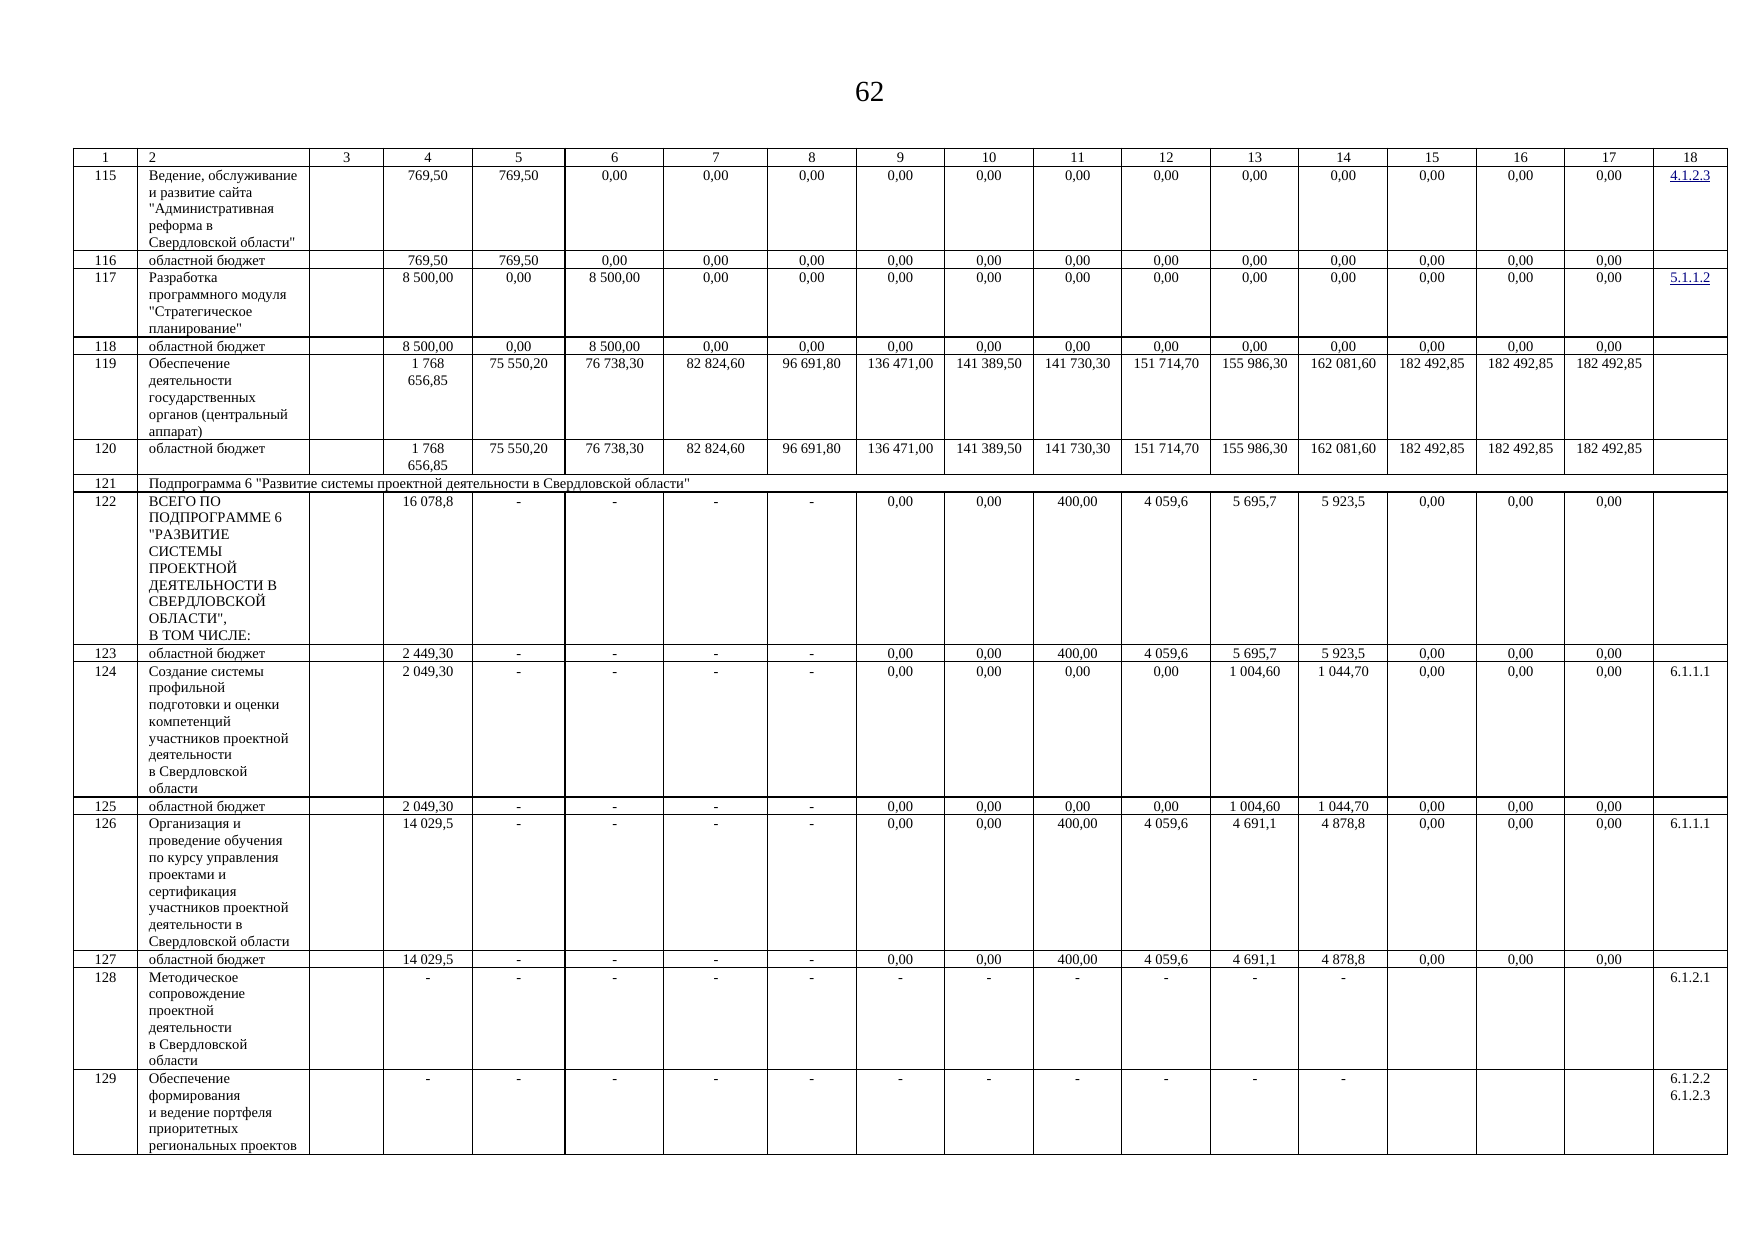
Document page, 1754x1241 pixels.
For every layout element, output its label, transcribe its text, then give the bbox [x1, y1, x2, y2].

table_cell [310, 645, 383, 661]
table_cell 4 691,1 [1211, 951, 1298, 967]
table_cell 0,00 [1122, 269, 1210, 336]
table_header 16 [1477, 149, 1564, 166]
table_cell 162 081,60 [1299, 355, 1387, 439]
table_cell - [473, 493, 564, 643]
table_cell 123 [74, 645, 137, 661]
table_cell - [473, 798, 564, 814]
table_cell 0,00 [857, 645, 944, 661]
table_cell 0,00 [1034, 798, 1121, 814]
table_cell 1 004,60 [1211, 662, 1298, 796]
table_cell 0,00 [1477, 251, 1564, 268]
table_cell 0,00 [1388, 815, 1476, 949]
table_cell 4 059,6 [1122, 645, 1210, 661]
table_cell 8 500,00 [384, 269, 472, 336]
table_cell 0,00 [1565, 251, 1653, 268]
table_cell - [664, 951, 767, 967]
table_cell - [1122, 968, 1210, 1069]
table_header 17 [1565, 149, 1653, 166]
table_cell 0,00 [1565, 662, 1653, 796]
table_cell - [566, 968, 663, 1069]
table_cell Методическое сопровождение проектной деятельности в Свердловской области [138, 968, 309, 1069]
table_cell 0,00 [1122, 167, 1210, 250]
table_cell 0,00 [945, 338, 1033, 354]
table_cell 0,00 [1477, 662, 1564, 796]
table_cell 129 [74, 1070, 137, 1154]
table_cell [1654, 251, 1727, 268]
table_cell 0,00 [945, 269, 1033, 336]
table_cell 0,00 [664, 338, 767, 354]
table_cell - [1299, 968, 1387, 1069]
table_cell [1654, 951, 1727, 967]
table_header 5 [473, 149, 564, 166]
table_cell - [768, 968, 856, 1069]
table_cell 0,00 [1034, 269, 1121, 336]
table_cell 1 004,60 [1211, 798, 1298, 814]
table_cell - [1034, 1070, 1121, 1154]
table_cell 0,00 [1211, 338, 1298, 354]
table_cell - [664, 645, 767, 661]
table_cell 14 029,5 [384, 815, 472, 949]
table_cell 400,00 [1034, 951, 1121, 967]
table_cell 0,00 [945, 951, 1033, 967]
table_cell [1654, 798, 1727, 814]
table_cell 0,00 [768, 269, 856, 336]
table_cell [310, 440, 383, 474]
table_cell областной бюджет [138, 951, 309, 967]
table_header 11 [1034, 149, 1121, 166]
table_cell [1654, 440, 1727, 474]
table_cell Обеспечение деятельности государственных органов (центральный аппарат) [138, 355, 309, 439]
table_cell 0,00 [566, 167, 663, 250]
table_cell - [945, 1070, 1033, 1154]
table_cell 0,00 [1477, 645, 1564, 661]
table_cell 96 691,80 [768, 355, 856, 439]
table_cell 0,00 [1034, 251, 1121, 268]
table_cell Создание системы профильной подготовки и оценки компетенций участников проектной деятельности в Свердловской области [138, 662, 309, 796]
table_cell 162 081,60 [1299, 440, 1387, 474]
table_cell 0,00 [473, 338, 564, 354]
table_cell 8 500,00 [384, 338, 472, 354]
table_cell 127 [74, 951, 137, 967]
table_cell 0,00 [945, 798, 1033, 814]
table_cell [1388, 1070, 1476, 1154]
table_cell [310, 798, 383, 814]
table_cell 141 730,30 [1034, 440, 1121, 474]
table_cell - [384, 1070, 472, 1154]
table_cell 0,00 [768, 251, 856, 268]
table_cell 16 078,8 [384, 493, 472, 643]
table_cell - [664, 493, 767, 643]
table_cell 2 449,30 [384, 645, 472, 661]
table_cell - [664, 1070, 767, 1154]
table_cell 0,00 [1477, 338, 1564, 354]
table_cell - [566, 798, 663, 814]
table_cell 75 550,20 [473, 440, 564, 474]
table_cell - [768, 951, 856, 967]
table_cell - [768, 1070, 856, 1154]
table_cell 0,00 [1388, 269, 1476, 336]
table_cell 0,00 [857, 493, 944, 643]
table_cell 769,50 [473, 167, 564, 250]
table_cell Ведение, обслуживание и развитие сайта "Административная реформа в Свердловской области" [138, 167, 309, 250]
table_cell 0,00 [1388, 645, 1476, 661]
table_cell 0,00 [1388, 662, 1476, 796]
table_cell 0,00 [1565, 167, 1653, 250]
table_cell 769,50 [384, 167, 472, 250]
table_cell 0,00 [857, 798, 944, 814]
table_header 9 [857, 149, 944, 166]
table_cell 0,00 [1477, 951, 1564, 967]
table_cell 5.1.1.2 [1654, 269, 1727, 336]
table_cell 136 471,00 [857, 440, 944, 474]
table_cell [1654, 493, 1727, 643]
table_cell 4 878,8 [1299, 815, 1387, 949]
table_cell 0,00 [1211, 269, 1298, 336]
table_cell 0,00 [1034, 662, 1121, 796]
table_cell 0,00 [1565, 798, 1653, 814]
table_cell 4 059,6 [1122, 951, 1210, 967]
table_cell 769,50 [384, 251, 472, 268]
table_cell 0,00 [1477, 493, 1564, 643]
table_cell 155 986,30 [1211, 440, 1298, 474]
table_cell 136 471,00 [857, 355, 944, 439]
table_cell 182 492,85 [1388, 355, 1476, 439]
table_cell [310, 951, 383, 967]
table_cell - [1034, 968, 1121, 1069]
table_cell 82 824,60 [664, 440, 767, 474]
table_cell - [664, 798, 767, 814]
table_cell - [473, 815, 564, 949]
table_cell 0,00 [945, 645, 1033, 661]
table_cell 121 [74, 475, 137, 491]
table_cell 116 [74, 251, 137, 268]
table_cell Подпрограмма 6 "Развитие системы проектной деятельности в Свердловской области" [138, 475, 1727, 491]
table_cell - [566, 815, 663, 949]
table_cell областной бюджет [138, 251, 309, 268]
table_cell 400,00 [1034, 493, 1121, 643]
table_cell 120 [74, 440, 137, 474]
table_cell 0,00 [857, 269, 944, 336]
table_cell [1565, 968, 1653, 1069]
table_cell - [473, 968, 564, 1069]
table_cell 0,00 [1299, 251, 1387, 268]
table_cell 6.1.2.1 [1654, 968, 1727, 1069]
table_cell 14 029,5 [384, 951, 472, 967]
table_cell 0,00 [664, 251, 767, 268]
table_cell 0,00 [1211, 167, 1298, 250]
table_cell 0,00 [768, 338, 856, 354]
table_cell 115 [74, 167, 137, 250]
table_cell [1654, 338, 1727, 354]
table_cell 126 [74, 815, 137, 949]
table_header 8 [768, 149, 856, 166]
table_cell 0,00 [1565, 815, 1653, 949]
table_cell [310, 338, 383, 354]
table_cell 6.1.1.1 [1654, 815, 1727, 949]
table_cell [1477, 1070, 1564, 1154]
table_cell 0,00 [857, 338, 944, 354]
table_cell 0,00 [1122, 251, 1210, 268]
table_cell - [473, 645, 564, 661]
table_cell 6.1.1.1 [1654, 662, 1727, 796]
table_cell 141 389,50 [945, 440, 1033, 474]
table_cell 0,00 [1388, 167, 1476, 250]
table_cell 0,00 [857, 251, 944, 268]
table_cell - [566, 951, 663, 967]
table_cell 0,00 [1299, 167, 1387, 250]
table_cell 400,00 [1034, 645, 1121, 661]
table_cell - [473, 662, 564, 796]
table_cell 0,00 [1565, 493, 1653, 643]
table_cell - [857, 1070, 944, 1154]
table_cell [310, 815, 383, 949]
table_header 4 [384, 149, 472, 166]
table_cell 0,00 [945, 167, 1033, 250]
table_cell 0,00 [945, 493, 1033, 643]
table_cell 122 [74, 493, 137, 643]
table_cell 96 691,80 [768, 440, 856, 474]
table_cell 0,00 [1565, 951, 1653, 967]
table_cell 182 492,85 [1477, 355, 1564, 439]
table_cell Разработка программного модуля "Стратегическое планирование" [138, 269, 309, 336]
table_cell [310, 269, 383, 336]
table_cell - [566, 662, 663, 796]
table_header 14 [1299, 149, 1387, 166]
table_cell 1 768 656,85 [384, 440, 472, 474]
table_cell областной бюджет [138, 645, 309, 661]
table_cell 5 923,5 [1299, 493, 1387, 643]
table_cell 0,00 [857, 662, 944, 796]
table_cell 0,00 [1034, 167, 1121, 250]
table_cell - [384, 968, 472, 1069]
table_cell 0,00 [473, 269, 564, 336]
table_cell 0,00 [1565, 338, 1653, 354]
table_cell - [768, 662, 856, 796]
table_header 13 [1211, 149, 1298, 166]
table_cell 151 714,70 [1122, 355, 1210, 439]
table_cell - [768, 645, 856, 661]
table_cell 0,00 [1122, 338, 1210, 354]
table_cell 5 695,7 [1211, 493, 1298, 643]
table_cell 0,00 [1388, 951, 1476, 967]
table_cell 0,00 [664, 269, 767, 336]
table_cell - [473, 1070, 564, 1154]
table_cell - [945, 968, 1033, 1069]
table_cell 0,00 [1299, 338, 1387, 354]
table_cell 0,00 [1565, 269, 1653, 336]
table_cell 0,00 [857, 951, 944, 967]
table_cell 769,50 [473, 251, 564, 268]
table_cell 0,00 [1565, 645, 1653, 661]
table_cell [1654, 355, 1727, 439]
table_cell 182 492,85 [1565, 355, 1653, 439]
table_cell 0,00 [1477, 815, 1564, 949]
table_header 10 [945, 149, 1033, 166]
table_cell 0,00 [945, 662, 1033, 796]
table_cell 128 [74, 968, 137, 1069]
table_cell 75 550,20 [473, 355, 564, 439]
table_cell 141 730,30 [1034, 355, 1121, 439]
table_cell 0,00 [1034, 338, 1121, 354]
table_header 2 [138, 149, 309, 166]
table_cell областной бюджет [138, 798, 309, 814]
table_cell 8 500,00 [566, 338, 663, 354]
table_cell [310, 167, 383, 250]
table_cell 182 492,85 [1388, 440, 1476, 474]
table_cell 0,00 [664, 167, 767, 250]
table_cell [310, 493, 383, 643]
table_cell 0,00 [1388, 338, 1476, 354]
table_header 12 [1122, 149, 1210, 166]
table_cell 141 389,50 [945, 355, 1033, 439]
table_cell 0,00 [945, 815, 1033, 949]
table_cell 5 695,7 [1211, 645, 1298, 661]
table_cell 0,00 [1388, 798, 1476, 814]
table_cell 6.1.2.2 6.1.2.3 [1654, 1070, 1727, 1154]
table_header 3 [310, 149, 383, 166]
table_cell Обеспечение формирования и ведение портфеля приоритетных региональных проектов [138, 1070, 309, 1154]
table_cell 124 [74, 662, 137, 796]
table_cell 118 [74, 338, 137, 354]
table_header 18 [1654, 149, 1727, 166]
table_cell 4 691,1 [1211, 815, 1298, 949]
table_cell - [566, 645, 663, 661]
table_cell 0,00 [945, 251, 1033, 268]
table_cell - [768, 815, 856, 949]
table_cell - [664, 815, 767, 949]
table_cell 0,00 [1211, 251, 1298, 268]
table_cell - [473, 951, 564, 967]
table_cell 0,00 [1122, 798, 1210, 814]
table_cell Организация и проведение обучения по курсу управления проектами и сертификация участников проектной деятельности в Свердловской области [138, 815, 309, 949]
table_cell - [1122, 1070, 1210, 1154]
table_cell - [768, 493, 856, 643]
table_cell 1 768 656,85 [384, 355, 472, 439]
table_cell 4 059,6 [1122, 493, 1210, 643]
table_cell [1565, 1070, 1653, 1154]
table_cell 8 500,00 [566, 269, 663, 336]
table_cell 0,00 [1388, 493, 1476, 643]
table_header 1 [74, 149, 137, 166]
table_cell 0,00 [1477, 798, 1564, 814]
table_cell 0,00 [1299, 269, 1387, 336]
table_cell 0,00 [1477, 269, 1564, 336]
table_cell - [857, 968, 944, 1069]
table_cell - [1211, 1070, 1298, 1154]
table_cell 182 492,85 [1477, 440, 1564, 474]
table_cell - [664, 662, 767, 796]
table_cell 4 059,6 [1122, 815, 1210, 949]
table_cell - [768, 798, 856, 814]
table_cell 2 049,30 [384, 798, 472, 814]
table_cell 1 044,70 [1299, 662, 1387, 796]
table_cell [310, 968, 383, 1069]
table_cell 0,00 [768, 167, 856, 250]
table_cell [310, 355, 383, 439]
table_cell 0,00 [1122, 662, 1210, 796]
table_header 15 [1388, 149, 1476, 166]
table_cell [1477, 968, 1564, 1069]
table_cell 155 986,30 [1211, 355, 1298, 439]
table_cell 0,00 [857, 815, 944, 949]
table_cell 2 049,30 [384, 662, 472, 796]
table_cell ВСЕГО ПО ПОДПРОГРАММЕ 6 "РАЗВИТИЕ СИСТЕМЫ ПРОЕКТНОЙ ДЕЯТЕЛЬНОСТИ В СВЕРДЛОВСКОЙ ОБЛАСТИ", В ТОМ ЧИСЛЕ: [138, 493, 309, 643]
table_header 6 [566, 149, 663, 166]
table_header 7 [664, 149, 767, 166]
table_cell 1 044,70 [1299, 798, 1387, 814]
table_cell - [1211, 968, 1298, 1069]
table_cell 82 824,60 [664, 355, 767, 439]
table_cell 4.1.2.3 [1654, 167, 1727, 250]
table_cell [1388, 968, 1476, 1069]
table_cell - [566, 1070, 663, 1154]
table_cell 0,00 [1477, 167, 1564, 250]
table_cell [310, 662, 383, 796]
table_cell - [566, 493, 663, 643]
table_cell [1654, 645, 1727, 661]
table_cell 76 738,30 [566, 440, 663, 474]
table_cell областной бюджет [138, 440, 309, 474]
table_cell 117 [74, 269, 137, 336]
table_cell областной бюджет [138, 338, 309, 354]
table_cell 0,00 [566, 251, 663, 268]
table_cell 5 923,5 [1299, 645, 1387, 661]
table_cell [310, 251, 383, 268]
table_cell 0,00 [1388, 251, 1476, 268]
table_cell 0,00 [857, 167, 944, 250]
table_cell 182 492,85 [1565, 440, 1653, 474]
table_cell - [1299, 1070, 1387, 1154]
table_cell 400,00 [1034, 815, 1121, 949]
table_cell 151 714,70 [1122, 440, 1210, 474]
table_cell 125 [74, 798, 137, 814]
table_cell 76 738,30 [566, 355, 663, 439]
table_cell [310, 1070, 383, 1154]
table_cell 119 [74, 355, 137, 439]
table_cell - [664, 968, 767, 1069]
table_cell 4 878,8 [1299, 951, 1387, 967]
